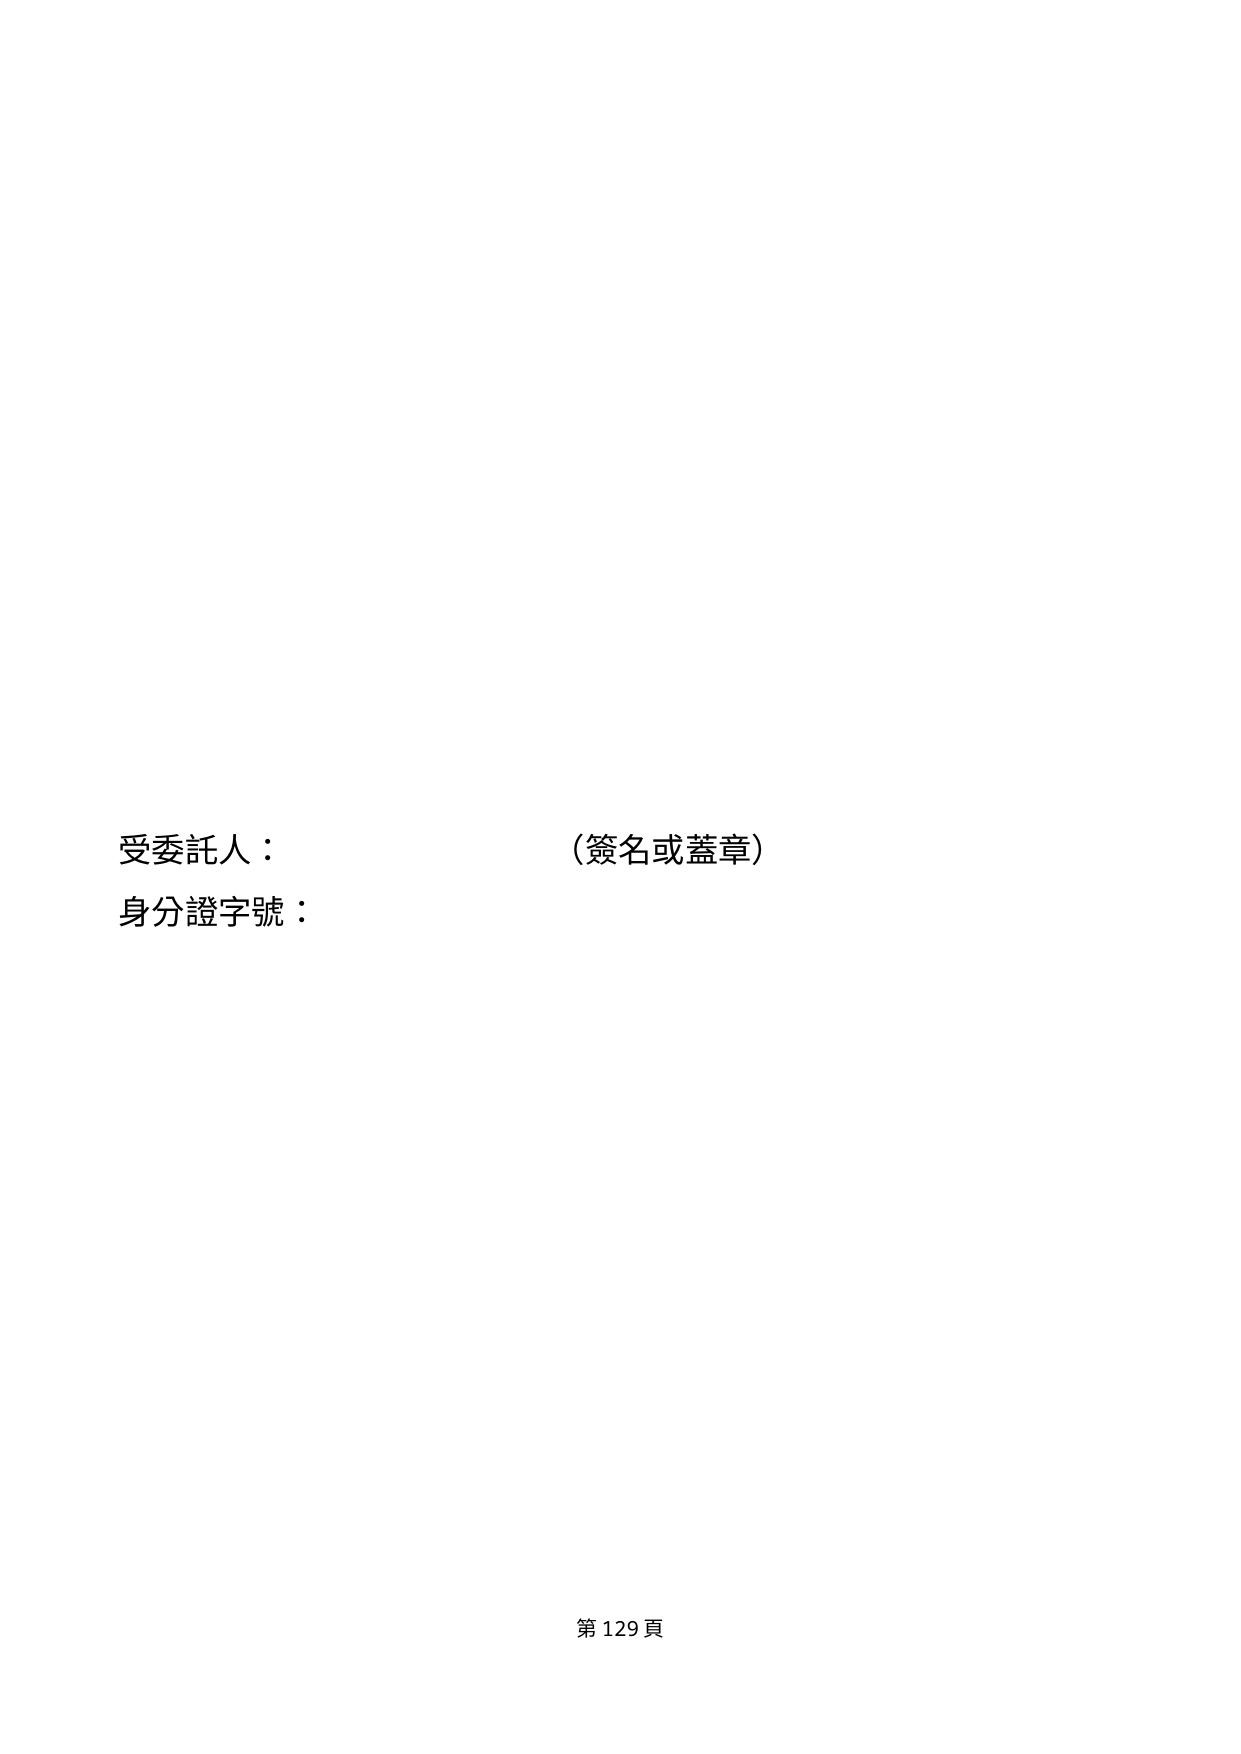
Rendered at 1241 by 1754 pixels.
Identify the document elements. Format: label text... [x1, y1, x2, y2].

text 受委託人： （簽名或蓋章） [118, 812, 1122, 874]
text 身分證字號： [118, 874, 1122, 937]
